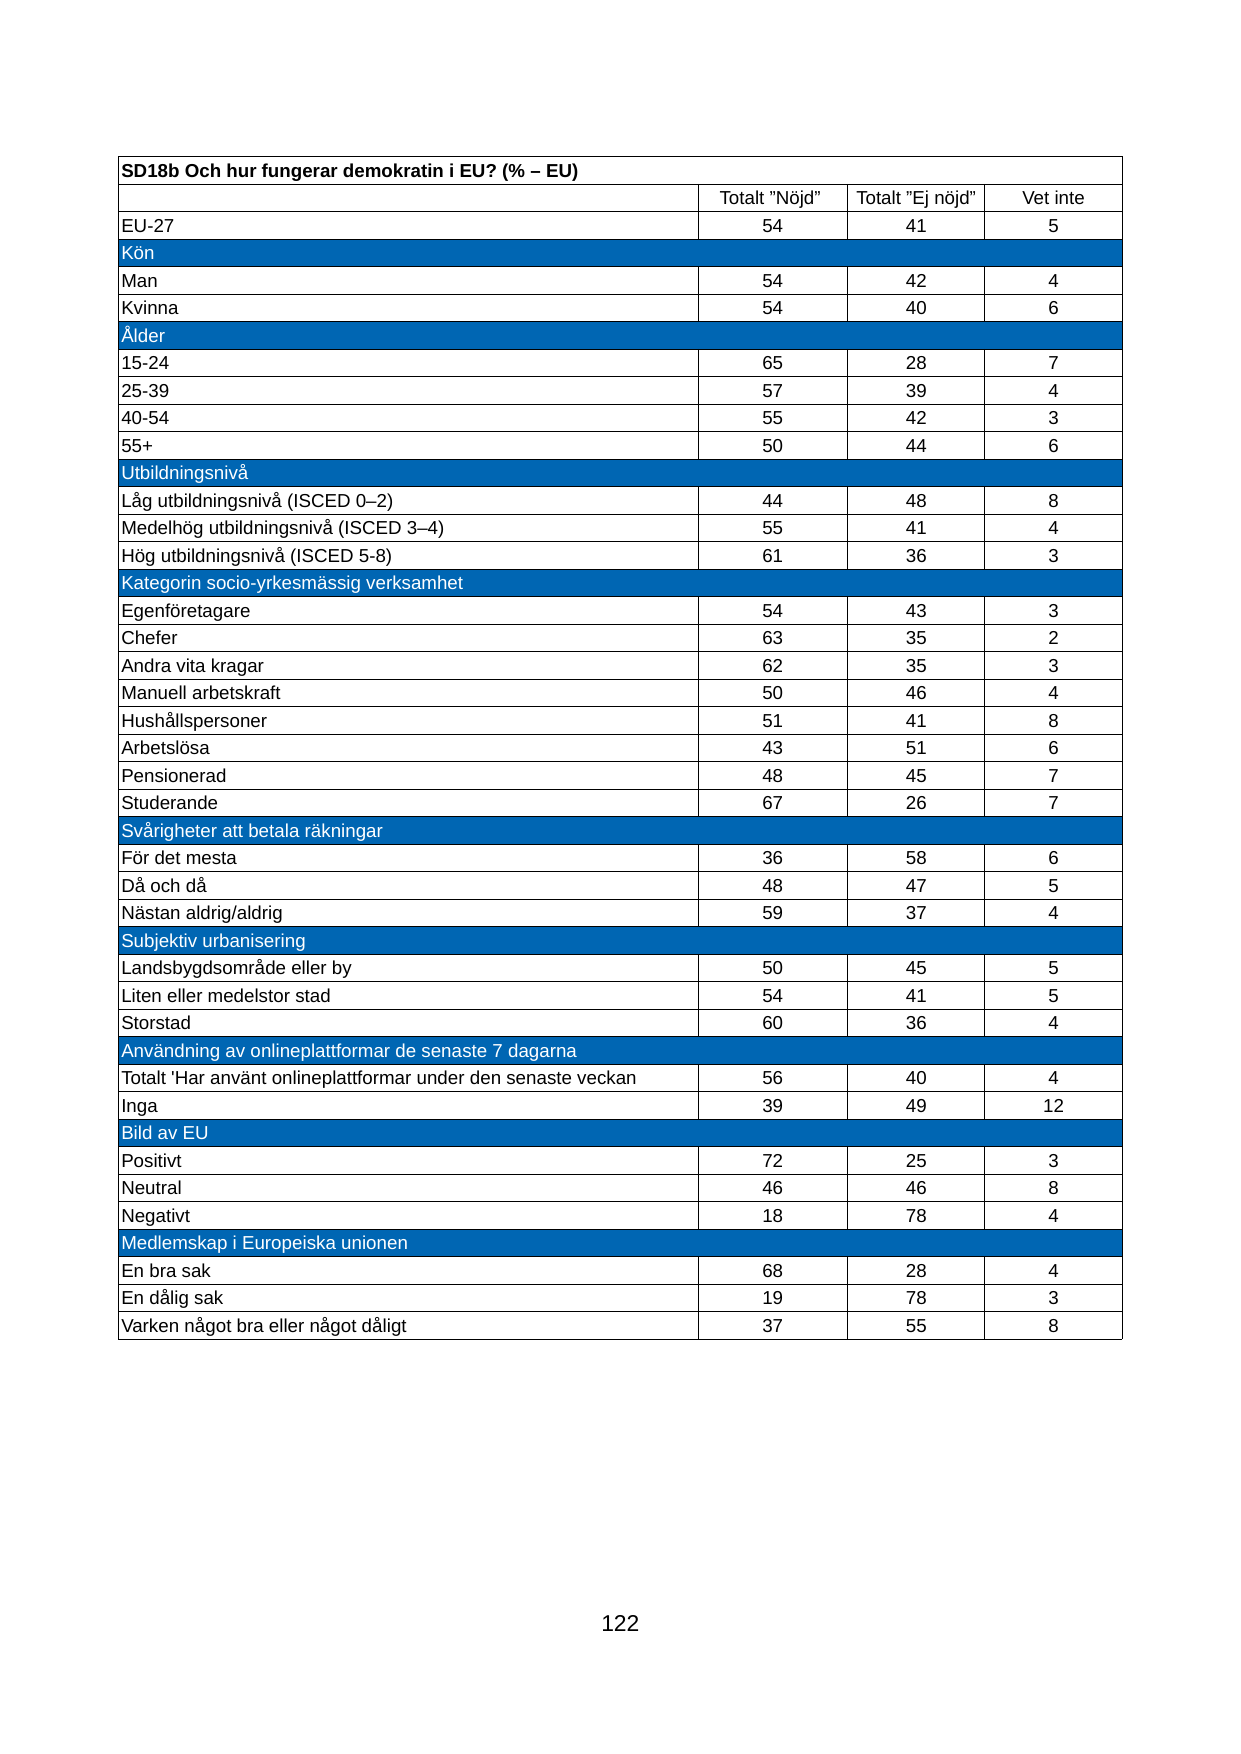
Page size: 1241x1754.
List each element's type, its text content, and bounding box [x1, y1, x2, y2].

table_cell 58 [848, 845, 984, 871]
table_cell 4 [985, 1010, 1122, 1036]
table_cell 48 [699, 762, 847, 789]
table_cell 59 [699, 900, 847, 926]
table_cell Man [119, 267, 698, 294]
table_cell 39 [699, 1092, 847, 1119]
table_cell 50 [699, 432, 847, 459]
table_cell 61 [699, 542, 847, 569]
table_cell 6 [985, 845, 1122, 871]
table_cell 41 [848, 707, 984, 734]
table_cell 26 [848, 790, 984, 816]
table_cell 4 [985, 377, 1122, 404]
table_cell Manuell arbetskraft [119, 680, 698, 706]
table_cell Medlemskap i Europeiska unionen [119, 1230, 1122, 1256]
table_cell 65 [699, 350, 847, 376]
table_cell 8 [985, 707, 1122, 734]
table_cell 3 [985, 405, 1122, 431]
table_cell 12 [985, 1092, 1122, 1119]
table_cell 3 [985, 652, 1122, 679]
table_cell 43 [848, 597, 984, 624]
table_cell 54 [699, 212, 847, 239]
table_cell 55 [699, 405, 847, 431]
table_cell 37 [699, 1312, 847, 1339]
table_cell 41 [848, 982, 984, 1009]
table_cell 15-24 [119, 350, 698, 376]
table_cell 78 [848, 1202, 984, 1229]
table_cell Totalt ”Ej nöjd” [848, 185, 984, 211]
table_cell 42 [848, 267, 984, 294]
table_cell 3 [985, 1285, 1122, 1311]
table_cell 5 [985, 872, 1122, 899]
table_cell 4 [985, 515, 1122, 541]
table_cell 6 [985, 295, 1122, 321]
table_cell 51 [848, 735, 984, 761]
table_cell 54 [699, 597, 847, 624]
table_cell Pensionerad [119, 762, 698, 789]
table_cell Egenföretagare [119, 597, 698, 624]
table_cell 50 [699, 955, 847, 981]
table_cell 46 [699, 1175, 847, 1201]
table_cell Chefer [119, 625, 698, 651]
table_cell 5 [985, 982, 1122, 1009]
table_cell Landsbygdsområde eller by [119, 955, 698, 981]
table_cell 18 [699, 1202, 847, 1229]
table_cell 55 [699, 515, 847, 541]
table_cell 48 [699, 872, 847, 899]
table_cell Inga [119, 1092, 698, 1119]
table_cell 44 [699, 487, 847, 514]
table_cell Bild av EU [119, 1120, 1122, 1146]
table_cell 45 [848, 762, 984, 789]
table_cell 4 [985, 267, 1122, 294]
table_cell En bra sak [119, 1257, 698, 1284]
table_cell 49 [848, 1092, 984, 1119]
table_cell Positivt [119, 1147, 698, 1174]
table_cell [119, 185, 698, 211]
table_cell Hög utbildningsnivå (ISCED 5-8) [119, 542, 698, 569]
table_cell 4 [985, 900, 1122, 926]
table_cell 63 [699, 625, 847, 651]
table_cell 39 [848, 377, 984, 404]
table_cell Subjektiv urbanisering [119, 927, 1122, 954]
table_cell 57 [699, 377, 847, 404]
table_cell 4 [985, 1257, 1122, 1284]
table_cell 37 [848, 900, 984, 926]
table_cell 19 [699, 1285, 847, 1311]
table_cell Kön [119, 240, 1122, 266]
table_cell 35 [848, 625, 984, 651]
table_cell 41 [848, 212, 984, 239]
table_cell 36 [699, 845, 847, 871]
table_cell EU-27 [119, 212, 698, 239]
table_header SD18b Och hur fungerar demokratin i EU? (% – EU) [119, 157, 1122, 184]
table_cell Nästan aldrig/aldrig [119, 900, 698, 926]
table_cell Totalt 'Har använt onlineplattformar under den senaste veckan [119, 1065, 698, 1091]
table_cell Liten eller medelstor stad [119, 982, 698, 1009]
table_cell 48 [848, 487, 984, 514]
table_cell 3 [985, 542, 1122, 569]
table_cell 68 [699, 1257, 847, 1284]
table_cell 5 [985, 955, 1122, 981]
table_cell 45 [848, 955, 984, 981]
table_cell 7 [985, 350, 1122, 376]
table_cell Vet inte [985, 185, 1122, 211]
table_cell 42 [848, 405, 984, 431]
table_cell Arbetslösa [119, 735, 698, 761]
table_cell 55+ [119, 432, 698, 459]
table_cell 41 [848, 515, 984, 541]
table_cell 67 [699, 790, 847, 816]
table_cell Användning av onlineplattformar de senaste 7 dagarna [119, 1037, 1122, 1064]
table_cell Hushållspersoner [119, 707, 698, 734]
table_cell 8 [985, 1312, 1122, 1339]
table_cell 51 [699, 707, 847, 734]
table_cell Storstad [119, 1010, 698, 1036]
table_cell 3 [985, 597, 1122, 624]
table_cell Låg utbildningsnivå (ISCED 0–2) [119, 487, 698, 514]
table_cell 78 [848, 1285, 984, 1311]
table_cell För det mesta [119, 845, 698, 871]
table_cell 4 [985, 1202, 1122, 1229]
table_cell 4 [985, 1065, 1122, 1091]
table_cell 28 [848, 1257, 984, 1284]
table_cell 54 [699, 267, 847, 294]
table_cell Medelhög utbildningsnivå (ISCED 3–4) [119, 515, 698, 541]
table_cell 36 [848, 542, 984, 569]
table_cell 6 [985, 432, 1122, 459]
table_cell 28 [848, 350, 984, 376]
table_cell 2 [985, 625, 1122, 651]
table_cell 47 [848, 872, 984, 899]
table_cell 5 [985, 212, 1122, 239]
table_cell 46 [848, 680, 984, 706]
table_cell Totalt ”Nöjd” [699, 185, 847, 211]
table_cell Negativt [119, 1202, 698, 1229]
table_cell Andra vita kragar [119, 652, 698, 679]
table_cell 40 [848, 1065, 984, 1091]
table_cell 56 [699, 1065, 847, 1091]
table_cell 3 [985, 1147, 1122, 1174]
table_cell Då och då [119, 872, 698, 899]
table_cell 4 [985, 680, 1122, 706]
table_cell 44 [848, 432, 984, 459]
table_cell 46 [848, 1175, 984, 1201]
table_cell 62 [699, 652, 847, 679]
table_cell Varken något bra eller något dåligt [119, 1312, 698, 1339]
table_cell 36 [848, 1010, 984, 1036]
table_cell 54 [699, 295, 847, 321]
table_cell 50 [699, 680, 847, 706]
table_cell Svårigheter att betala räkningar [119, 817, 1122, 844]
table_cell 40 [848, 295, 984, 321]
table_cell 8 [985, 487, 1122, 514]
table_cell Kvinna [119, 295, 698, 321]
table_cell Studerande [119, 790, 698, 816]
table_cell 35 [848, 652, 984, 679]
table_cell 8 [985, 1175, 1122, 1201]
table_cell 7 [985, 762, 1122, 789]
table_cell 60 [699, 1010, 847, 1036]
table_cell 25-39 [119, 377, 698, 404]
table_cell Neutral [119, 1175, 698, 1201]
table_cell 54 [699, 982, 847, 1009]
table_cell Utbildningsnivå [119, 460, 1122, 486]
table_cell 43 [699, 735, 847, 761]
table_cell 25 [848, 1147, 984, 1174]
table_cell 40-54 [119, 405, 698, 431]
table_cell 55 [848, 1312, 984, 1339]
table_cell Kategorin socio-yrkesmässig verksamhet [119, 570, 1122, 596]
table_cell 6 [985, 735, 1122, 761]
table_cell 72 [699, 1147, 847, 1174]
table_cell En dålig sak [119, 1285, 698, 1311]
table_cell 7 [985, 790, 1122, 816]
table_cell Ålder [119, 322, 1122, 349]
